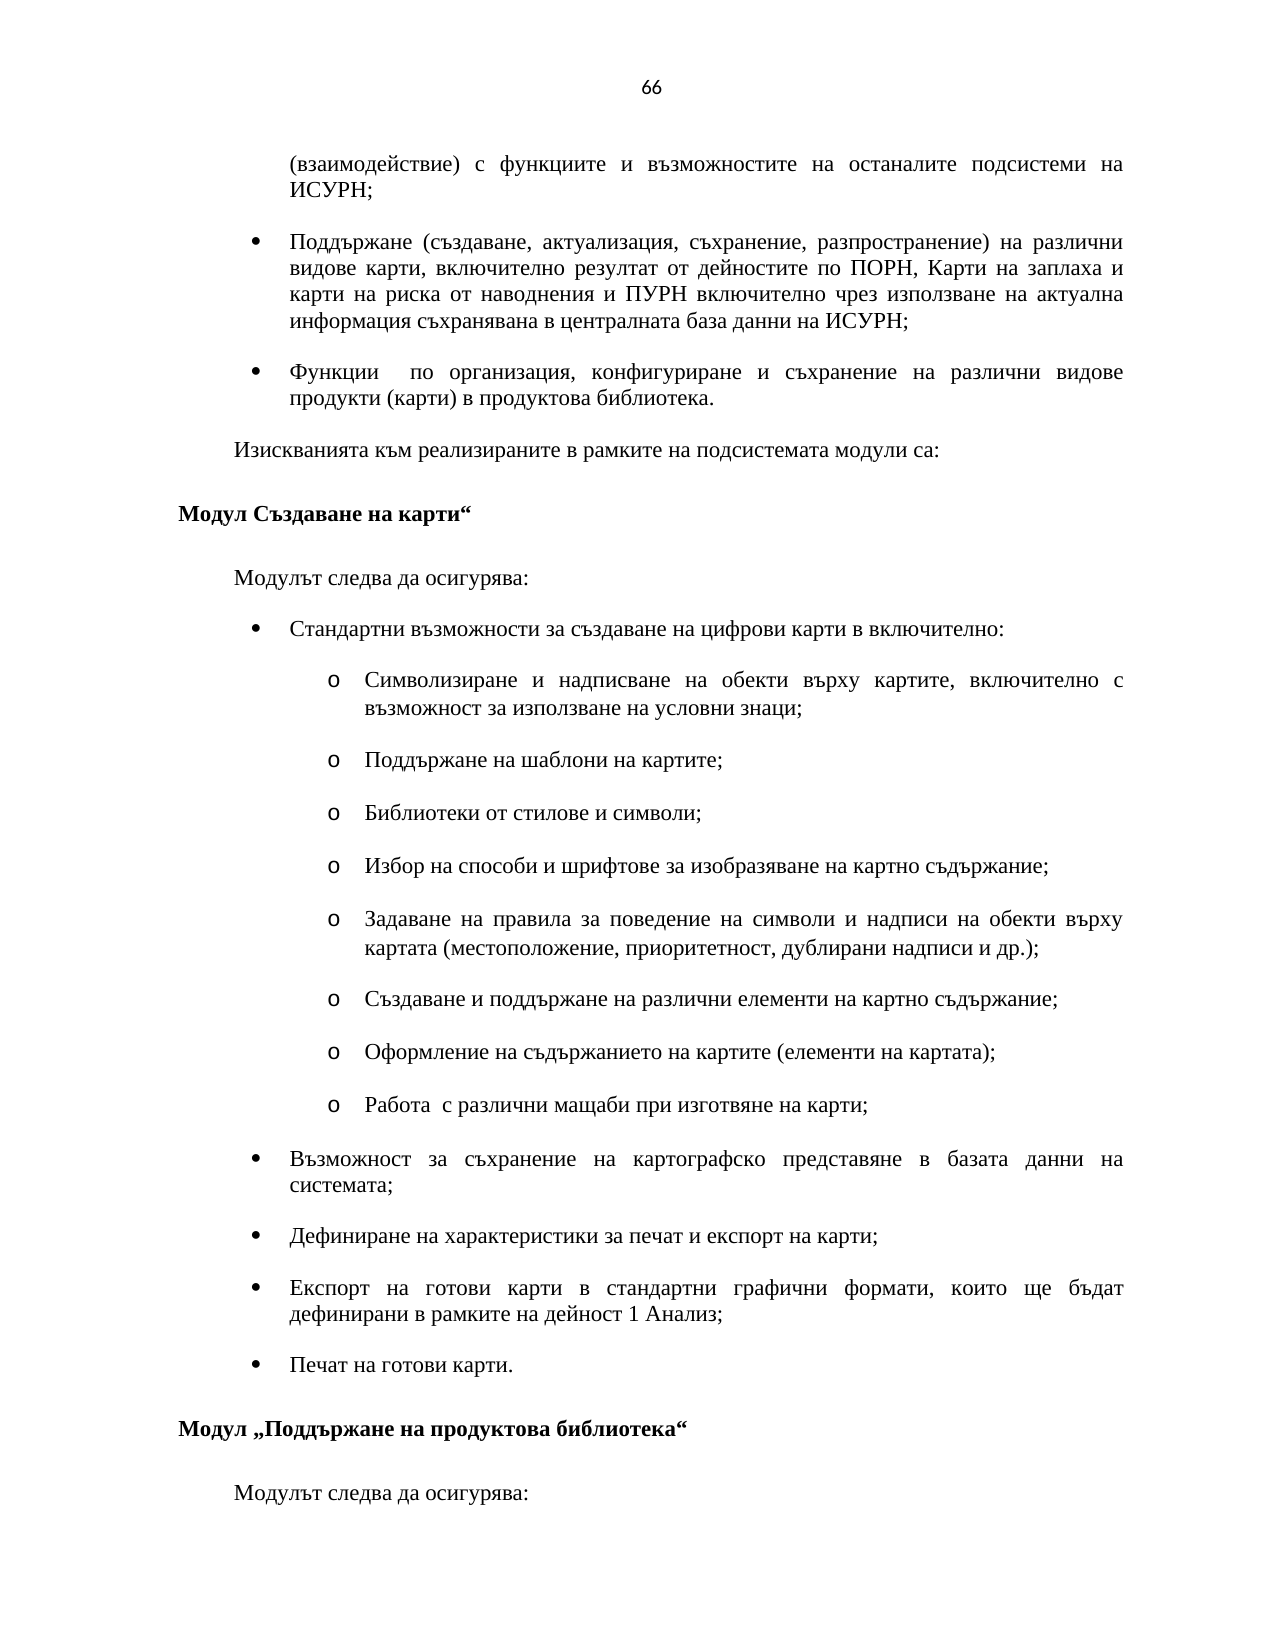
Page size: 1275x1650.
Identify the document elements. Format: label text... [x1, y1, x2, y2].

text Модулът следва да осигурява: [178, 563, 1125, 590]
text Изискванията към реализираните в рамките на подсистемата модули са: [178, 436, 1125, 462]
text Модулът следва да осигурява: [178, 1479, 1125, 1506]
list Поддържане (създаване, актуализация, съхранение, разпространение) на различни видове карти, включително резултат от дейностите по ПОРН, Карти на заплаха и карти на риска от наводнения и ПУРН включително чрез използване на актуална информация съхранявана в централната база данни на ИСУРН; [252, 228, 1125, 333]
list Стандартни възможности за създаване на цифрови карти в включително: [252, 615, 1125, 641]
list Избор на способи и шрифтове за изобразяване на картно съдържание; [327, 852, 1125, 881]
list Символизиране и надписване на обекти върху картите, включително с възможност за използване на условни знаци; [327, 666, 1125, 721]
list Библиотеки от стилове и символи; [327, 799, 1125, 827]
list Експорт на готови карти в стандартни графични формати, които ще бъдат дефинирани в рамките на дейност 1 Анализ; [252, 1274, 1125, 1327]
list Модул „Поддържане на продуктова библиотека“ [178, 1415, 1125, 1442]
list Възможност за съхранение на картографско представяне в базата данни на системата; [252, 1145, 1125, 1197]
list Дефиниране на характеристики за печат и експорт на карти; [252, 1222, 1125, 1249]
list Печат на готови карти. [252, 1352, 1125, 1378]
list Задаване на правила за поведение на символи и надписи на обекти върху картата (местоположение, приоритетност, дублирани надписи и др.); [327, 906, 1125, 960]
list Оформление на съдържанието на картите (елементи на картата); [327, 1038, 1125, 1067]
list Поддържане на шаблони на картите; [327, 746, 1125, 774]
list (взаимодействие) с функциите и възможностите на останалите подсистеми на ИСУРН; [252, 150, 1125, 203]
list Работа с различни мащаби при изготвяне на карти; [327, 1092, 1125, 1120]
list Модул Създаване на карти“ [178, 500, 1125, 526]
list Функции по организация, конфигуриране и съхранение на различни видове продукти (карти) в продуктова библиотека. [252, 358, 1125, 411]
list Създаване и поддържане на различни елементи на картно съдържание; [327, 985, 1125, 1013]
